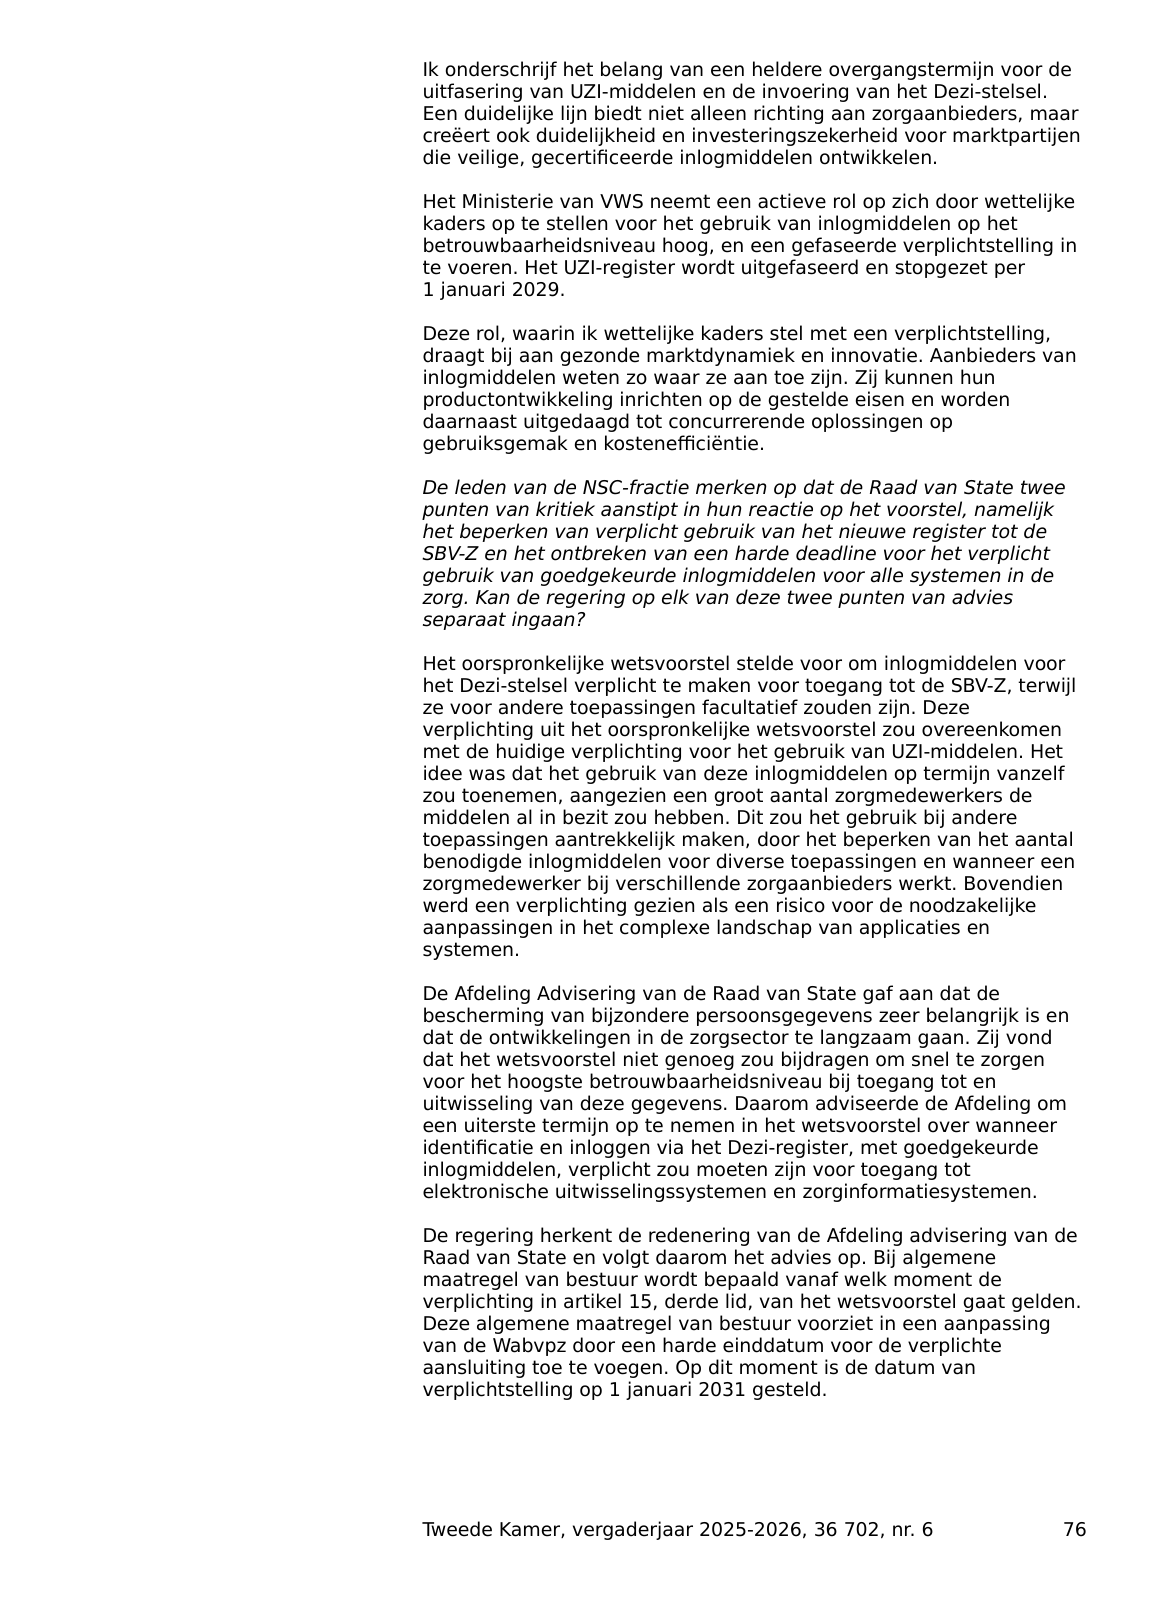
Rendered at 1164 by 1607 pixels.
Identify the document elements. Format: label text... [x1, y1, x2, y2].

text Het oorspronkelijke wetsvoorstel stelde voor om inlogmiddelen voor het Dezi-stelsel verplicht te maken voor toegang tot de SBV-Z, terwijl ze voor andere toepassingen facultatief zouden zijn. Deze verplichting uit het oorspronkelijke wetsvoorstel zou overeenkomen met de huidige verplichting voor het gebruik van UZI-middelen. Het idee was dat het gebruik van deze inlogmiddelen op termijn vanzelf zou toenemen, aangezien een groot aantal zorgmedewerkers de middelen al in bezit zou hebben. Dit zou het gebruik bij andere toepassingen aantrekkelijk maken, door het beperken van het aantal benodigde inlogmiddelen voor diverse toepassingen en wanneer een zorgmedewerker bij verschillende zorgaanbieders werkt. Bovendien werd een verplichting gezien als een risico voor de noodzakelijke aanpassingen in het complexe landschap van applicaties en systemen. [422, 653, 1087, 961]
text De Afdeling Advisering van de Raad van State gaf aan dat de bescherming van bijzondere persoonsgegevens zeer belangrijk is en dat de ontwikkelingen in de zorgsector te langzaam gaan. Zij vond dat het wetsvoorstel niet genoeg zou bijdragen om snel te zorgen voor het hoogste betrouwbaarheidsniveau bij toegang tot en uitwisseling van deze gegevens. Daarom adviseerde de Afdeling om een uiterste termijn op te nemen in het wetsvoorstel over wanneer identificatie en inloggen via het Dezi-register, met goedgekeurde inlogmiddelen, verplicht zou moeten zijn voor toegang tot elektronische uitwisselingssystemen en zorginformatiesystemen. [422, 983, 1087, 1203]
text De leden van de NSC-fractie merken op dat de Raad van State twee punten van kritiek aanstipt in hun reactie op het voorstel, namelijk het beperken van verplicht gebruik van het nieuwe register tot de SBV-Z en het ontbreken van een harde deadline voor het verplicht gebruik van goedgekeurde inlogmiddelen voor alle systemen in de zorg. Kan de regering op elk van deze twee punten van advies separaat ingaan? [422, 477, 1087, 631]
text Ik onderschrijf het belang van een heldere overgangstermijn voor de uitfasering van UZI-middelen en de invoering van het Dezi-stelsel. Een duidelijke lijn biedt niet alleen richting aan zorgaanbieders, maar creëert ook duidelijkheid en investeringszekerheid voor marktpartijen die veilige, gecertificeerde inlogmiddelen ontwikkelen. [422, 59, 1087, 169]
text Deze rol, waarin ik wettelijke kaders stel met een verplichtstelling, draagt bij aan gezonde marktdynamiek en innovatie. Aanbieders van inlogmiddelen weten zo waar ze aan toe zijn. Zij kunnen hun productontwikkeling inrichten op de gestelde eisen en worden daarnaast uitgedaagd tot concurrerende oplossingen op gebruiksgemak en kostenefficiëntie. [422, 323, 1087, 455]
text De regering herkent de redenering van de Afdeling advisering van de Raad van State en volgt daarom het advies op. Bij algemene maatregel van bestuur wordt bepaald vanaf welk moment de verplichting in artikel 15, derde lid, van het wetsvoorstel gaat gelden. Deze algemene maatregel van bestuur voorziet in een aanpassing van de Wabvpz door een harde einddatum voor de verplichte aansluiting toe te voegen. Op dit moment is de datum van verplichtstelling op 1 januari 2031 gesteld. [422, 1225, 1087, 1401]
text Het Ministerie van VWS neemt een actieve rol op zich door wettelijke kaders op te stellen voor het gebruik van inlogmiddelen op het betrouwbaarheidsniveau hoog, en een gefaseerde verplichtstelling in te voeren. Het UZI-register wordt uitgefaseerd en stopgezet per 1 januari 2029. [422, 191, 1087, 301]
